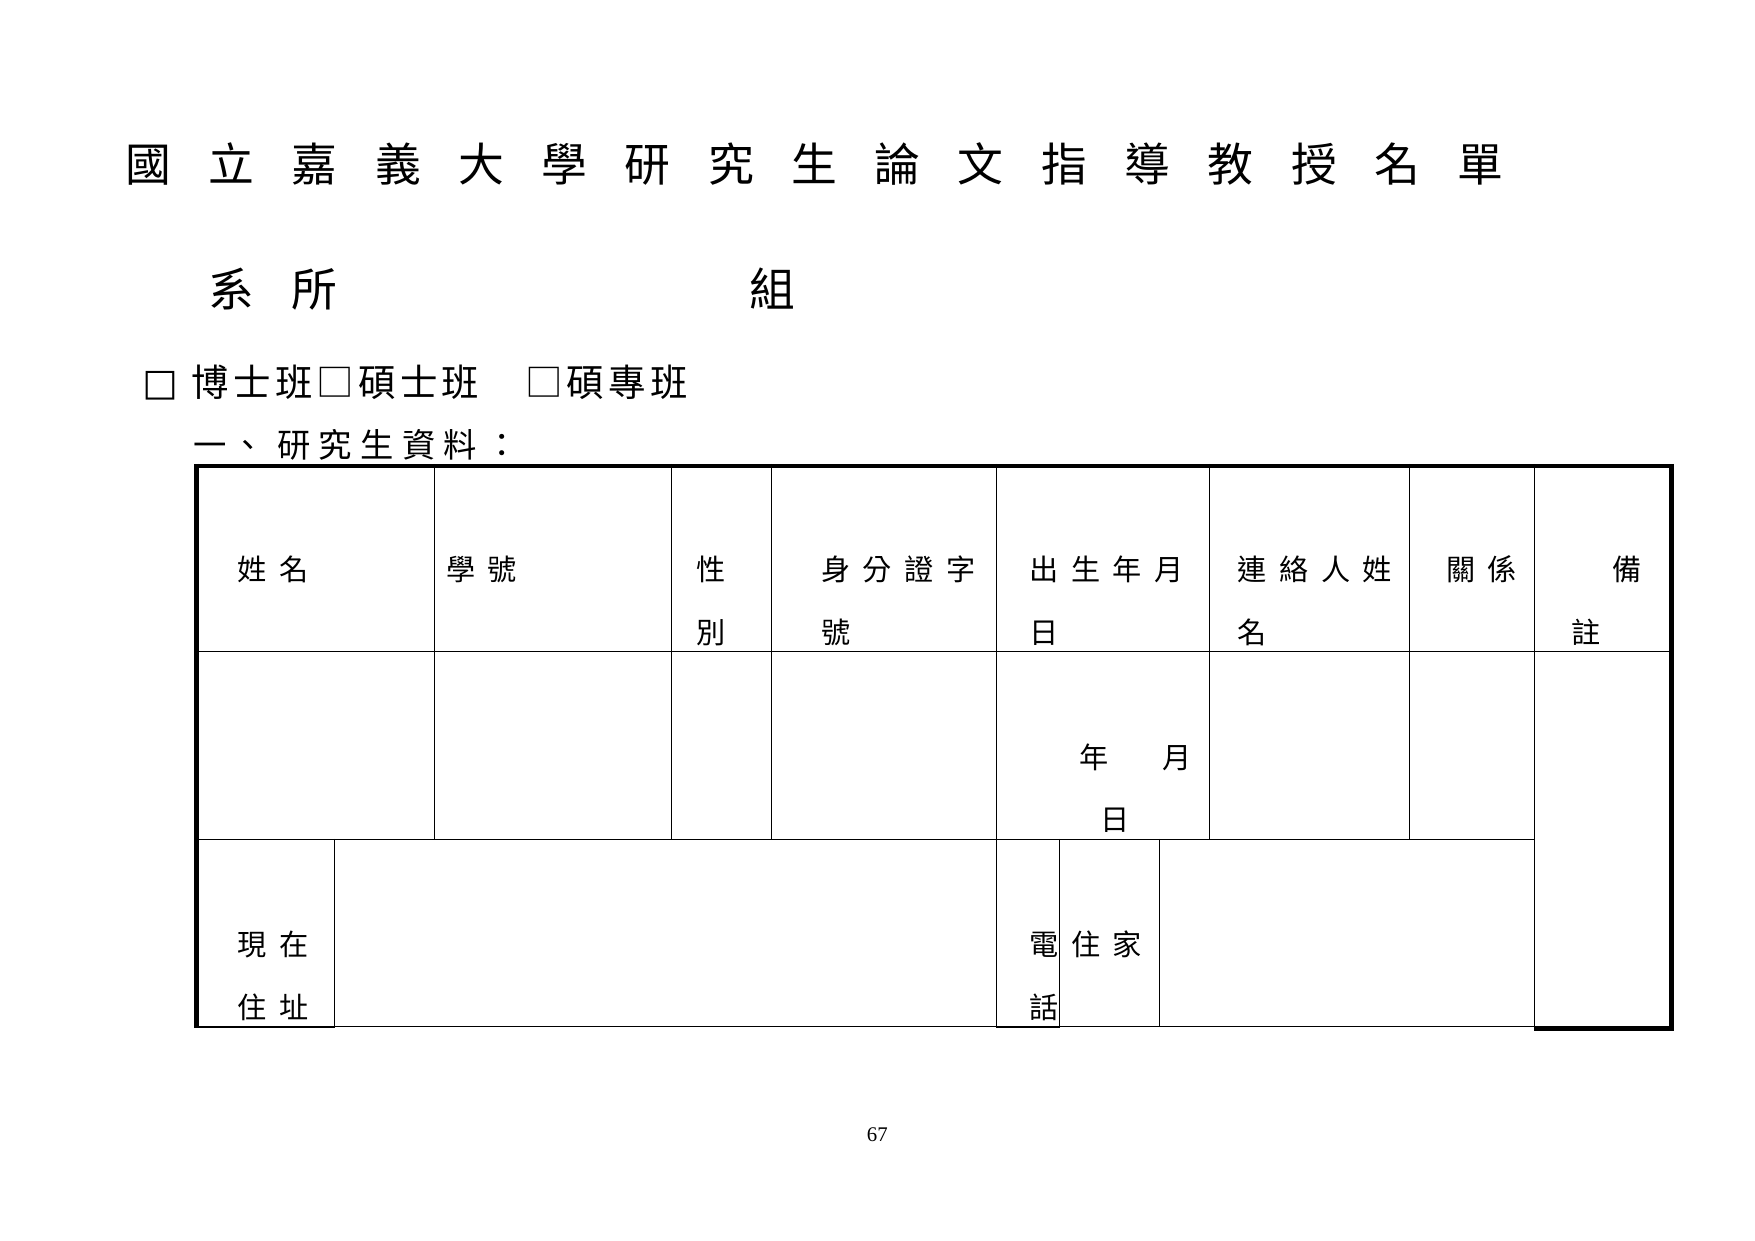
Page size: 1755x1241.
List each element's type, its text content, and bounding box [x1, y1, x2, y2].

text 國立嘉義大學研究生論文指導教授名單 系所 組 [106, 89, 1648, 339]
table_cell 電 話 [997, 840, 1059, 1026]
table_header 出生年月日 [997, 468, 1209, 651]
table_cell 住家 [1060, 840, 1159, 1026]
table_cell [335, 840, 996, 1026]
table_cell [435, 652, 671, 839]
text □博士班□碩士班 □碩專班 [106, 339, 1648, 401]
table_header 身分證字號 [772, 468, 996, 651]
table_header 學號 [435, 468, 671, 651]
table_cell 現在住址 [199, 840, 334, 1026]
table_header 關係 [1410, 468, 1534, 651]
table_header 姓名 [199, 468, 434, 651]
text 一、研究生資料： [128, 401, 1648, 464]
table_cell [199, 652, 434, 839]
table_cell [1160, 840, 1534, 1026]
table_cell [1410, 652, 1534, 839]
table_cell [1210, 652, 1409, 839]
table_cell [772, 652, 996, 839]
table_header 連絡人姓名 [1210, 468, 1409, 651]
table_header 備 註 [1535, 468, 1669, 651]
table_cell [1535, 652, 1669, 1026]
table_cell [672, 652, 771, 839]
table_cell 年 月 日 [997, 652, 1209, 839]
table_header 性別 [672, 468, 771, 651]
